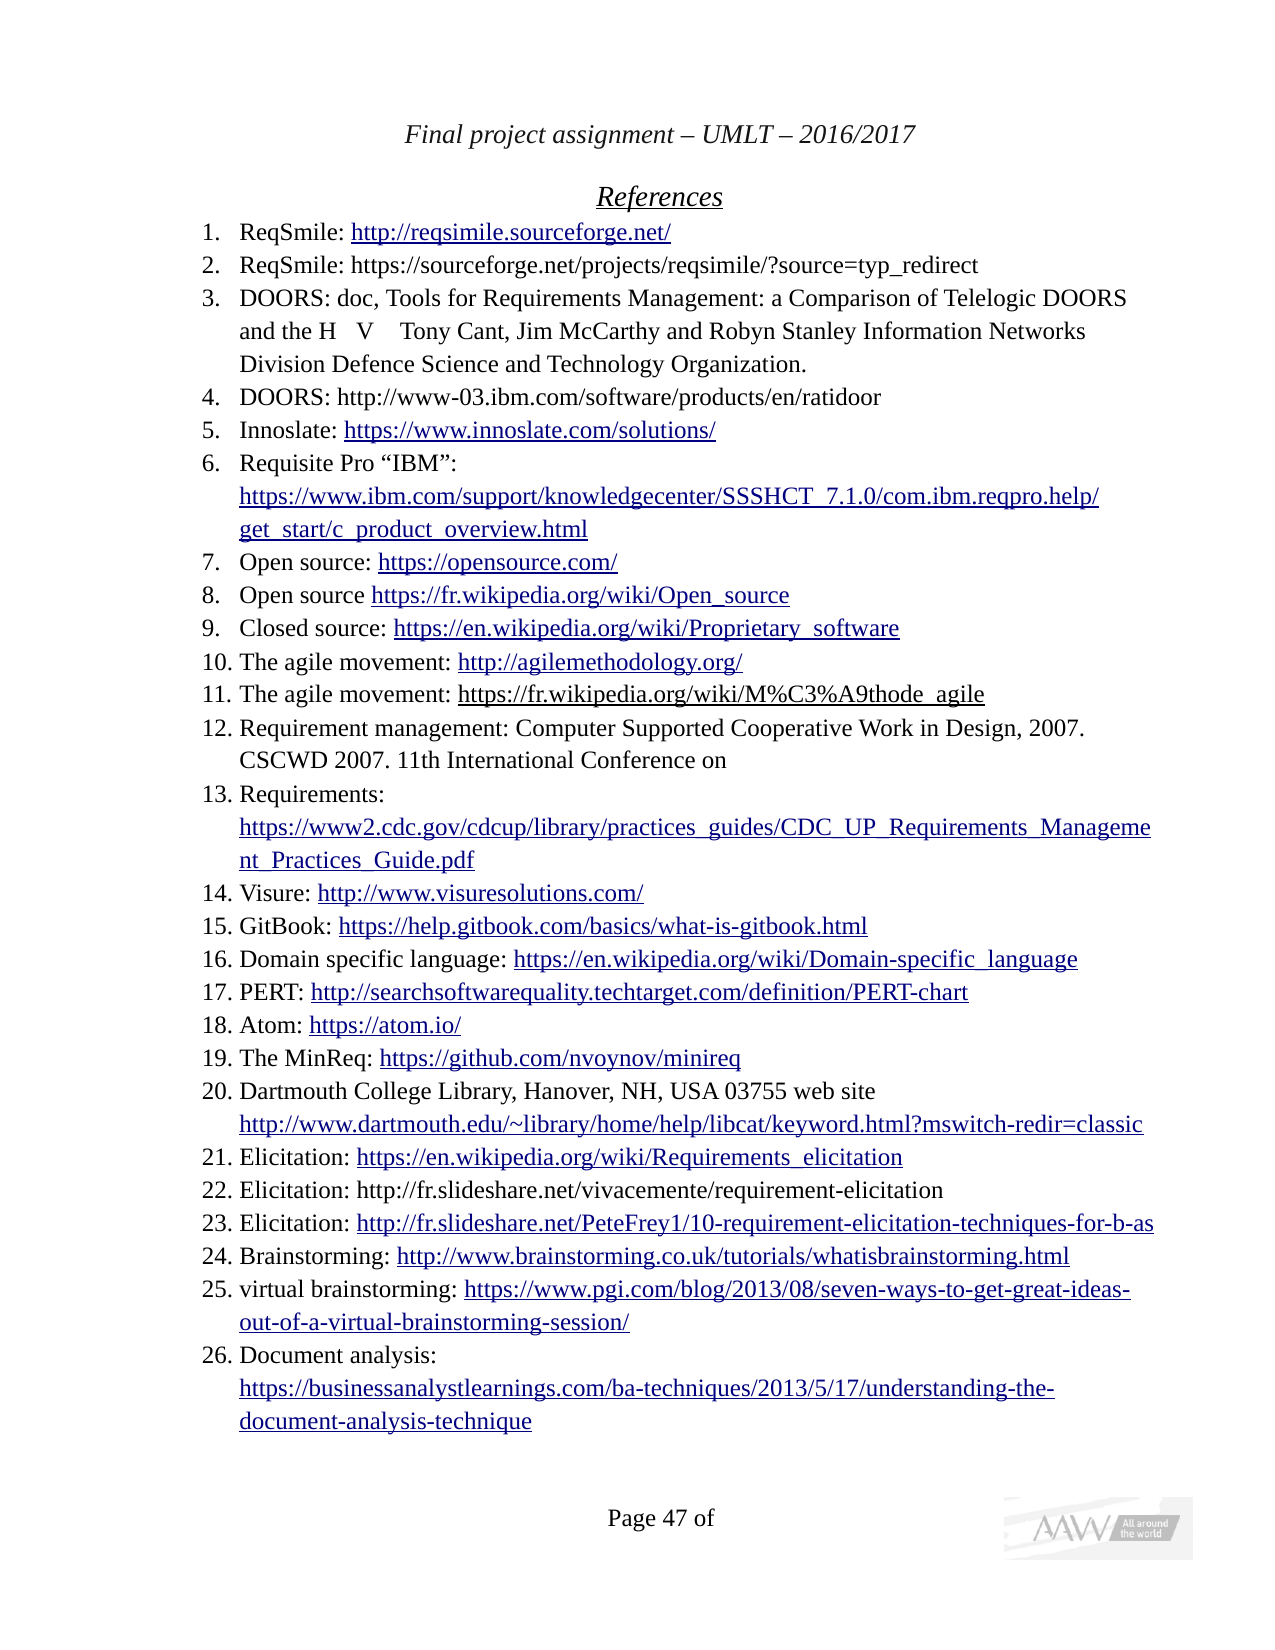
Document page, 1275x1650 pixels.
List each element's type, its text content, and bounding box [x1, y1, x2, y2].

list DOORS: doc, Tools for Requirements Management: a Comparison of Telelogic DOORS and the HV Tony Cant, Jim McCarthy and Robyn Stanley Information Networks Division Defence Science and Technology Organization. [202, 283, 1158, 378]
picture [1003, 1497, 1193, 1560]
list Requirements: https://www2.cdc.gov/cdcup/library/practices_guides/CDC_UP_Requirements_Management_Practices_Guide.pdf [202, 779, 1158, 873]
list PERT: http://searchsoftwarequality.techtarget.com/definition/PERT-chart [202, 977, 1158, 1006]
list Atom: https://atom.io/ [202, 1010, 1158, 1038]
list Dartmouth College Library, Hanover, NH, USA 03755 web site http://www.dartmouth.edu/~library/home/help/libcat/keyword.html?mswitch-redir=classic [202, 1076, 1158, 1138]
list The agile movement: https://fr.wikipedia.org/wiki/M%C3%A9thode_agile [202, 679, 1158, 708]
list Elicitation: https://en.wikipedia.org/wiki/Requirements_elicitation [202, 1142, 1158, 1171]
list ReqSmile: https://sourceforge.net/projects/reqsimile/?source=typ_redirect [202, 250, 1158, 279]
list The agile movement: http://agilemethodology.org/ [202, 647, 1158, 675]
list Requirement management: Computer Supported Cooperative Work in Design, 2007. CSCWD 2007. 11th International Conference on [202, 713, 1158, 774]
list ReqSmile: http://reqsimile.sourceforge.net/ [202, 217, 1158, 246]
list virtual brainstorming: https://www.pgi.com/blog/2013/08/seven-ways-to-get-great-ideas-out-of-a-virtual-brainstorming-session/ [202, 1274, 1158, 1336]
list Visure: http://www.visuresolutions.com/ [202, 878, 1158, 906]
list Elicitation: http://fr.slideshare.net/PeteFrey1/10-requirement-elicitation-techniques-for-b-as [202, 1208, 1158, 1237]
list Elicitation: http://fr.slideshare.net/vivacemente/requirement-elicitation [202, 1175, 1158, 1204]
list Innoslate: https://www.innoslate.com/solutions/ [202, 415, 1158, 444]
list The MinReq: https://github.com/nvoynov/minireq [202, 1043, 1158, 1072]
list Open source: https://opensource.com/ [202, 547, 1158, 576]
list Domain specific language: https://en.wikipedia.org/wiki/Domain-specific_language [202, 944, 1158, 972]
list GitBook: https://help.gitbook.com/basics/what-is-gitbook.html [202, 911, 1158, 939]
list DOORS: http://www-03.ibm.com/software/products/en/ratidoor [202, 382, 1158, 411]
list Closed source: https://en.wikipedia.org/wiki/Proprietary_software [202, 613, 1158, 642]
text References [164, 179, 1158, 212]
list Open source https://fr.wikipedia.org/wiki/Open_source [202, 581, 1158, 609]
list Document analysis: https://businessanalystlearnings.com/ba-techniques/2013/5/17/understanding-the-document-analysis-technique [202, 1340, 1158, 1435]
list Brainstorming: http://www.brainstorming.co.uk/tutorials/whatisbrainstorming.html [202, 1241, 1158, 1270]
list Requisite Pro “IBM”: https://www.ibm.com/support/knowledgecenter/SSSHCT_7.1.0/com.ibm.reqpro.help/get_start/c_product_overview.html [202, 448, 1158, 543]
